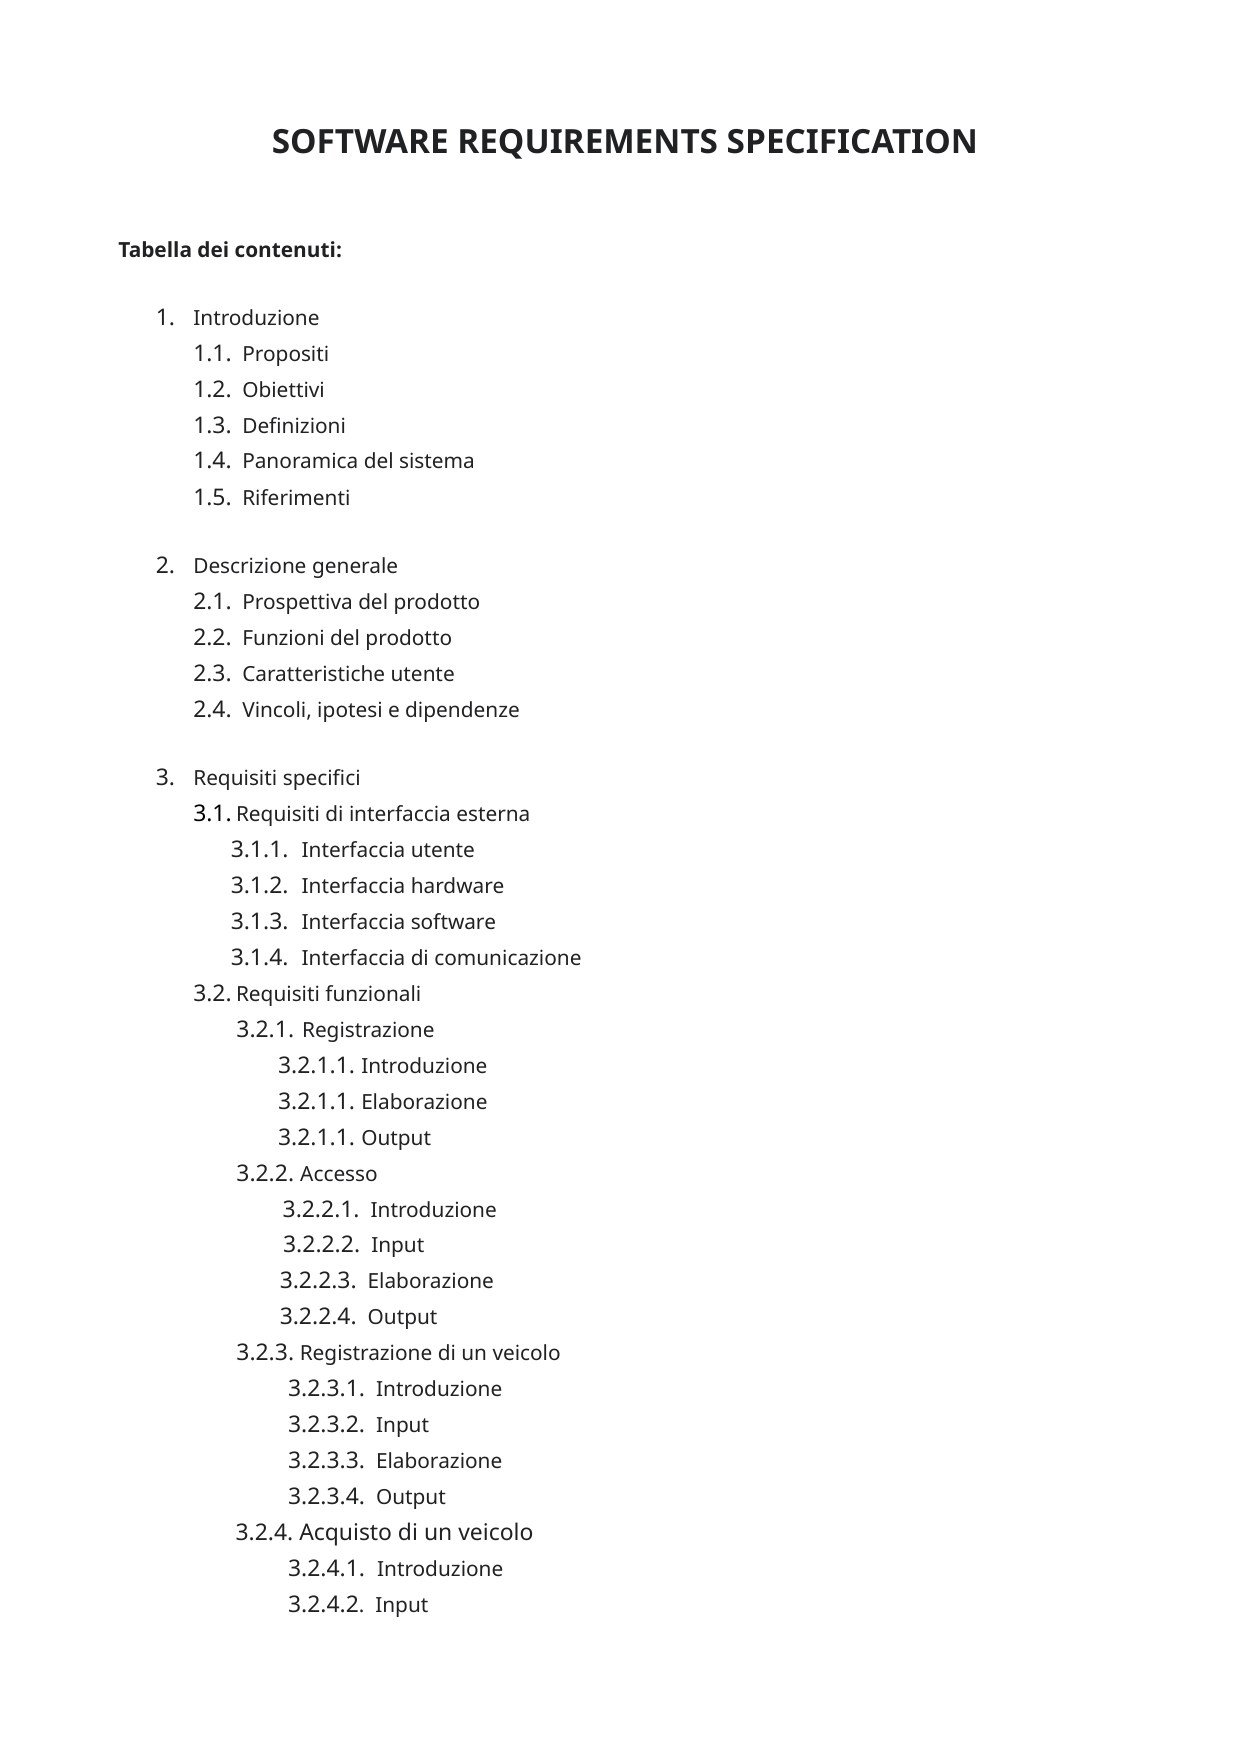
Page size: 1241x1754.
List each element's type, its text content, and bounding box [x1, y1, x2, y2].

list Definizioni [193, 408, 1140, 440]
list Descrizione generale [156, 549, 1140, 580]
list Vincoli, ipotesi e dipendenze [193, 693, 1140, 724]
list Riferimenti [193, 480, 1140, 512]
list 3.2.1.1. Output [236, 1121, 1140, 1152]
list Funzioni del prodotto [193, 621, 1140, 652]
list 3.2.2.3. Elaborazione [236, 1264, 1140, 1296]
list Requisiti funzionali [193, 977, 1140, 1008]
list Interfaccia software [231, 905, 1140, 936]
list Interfaccia hardware [231, 869, 1140, 900]
list Propositi [193, 337, 1140, 368]
list 3.2.3.1. Introduzione [236, 1372, 1140, 1403]
text Tabella dei contenuti: [118, 236, 1140, 264]
text 3.2.4. Acquisto di un veicolo [118, 1516, 1140, 1547]
list 3.2.3. Registrazione di un veicolo [236, 1336, 1140, 1367]
list 3.2.2. Accesso [236, 1157, 1140, 1188]
text 3.2.4.1. Introduzione [236, 1552, 1140, 1583]
list Panoramica del sistema [193, 444, 1140, 476]
list 3.2.2.4. Output [236, 1300, 1140, 1332]
list Requisiti di interfaccia esterna [193, 797, 1140, 828]
list 3.2.1.1. Introduzione [236, 1049, 1140, 1080]
list 3.2.2.2. Input [236, 1228, 1140, 1260]
list Caratteristiche utente [193, 657, 1140, 688]
list Interfaccia di comunicazione [231, 941, 1140, 972]
text SOFTWARE REQUIREMENTS SPECIFICATION [118, 118, 1140, 163]
list 3.2.1.1. Elaborazione [236, 1085, 1140, 1116]
list Obiettivi [193, 373, 1140, 404]
list Interfaccia utente [231, 833, 1140, 864]
list Introduzione [156, 301, 1140, 332]
list Prospettiva del prodotto [193, 585, 1140, 616]
text 3.2.4.2. Input [236, 1588, 1140, 1619]
list 3.2.3.4. Output [236, 1480, 1140, 1511]
list 3.2.3.3. Elaborazione [236, 1444, 1140, 1475]
list 3.2.2.1. Introduzione [236, 1192, 1140, 1224]
list 3.2.3.2. Input [236, 1408, 1140, 1439]
list Requisiti specifici [156, 761, 1140, 792]
list Registrazione [236, 1013, 1140, 1044]
